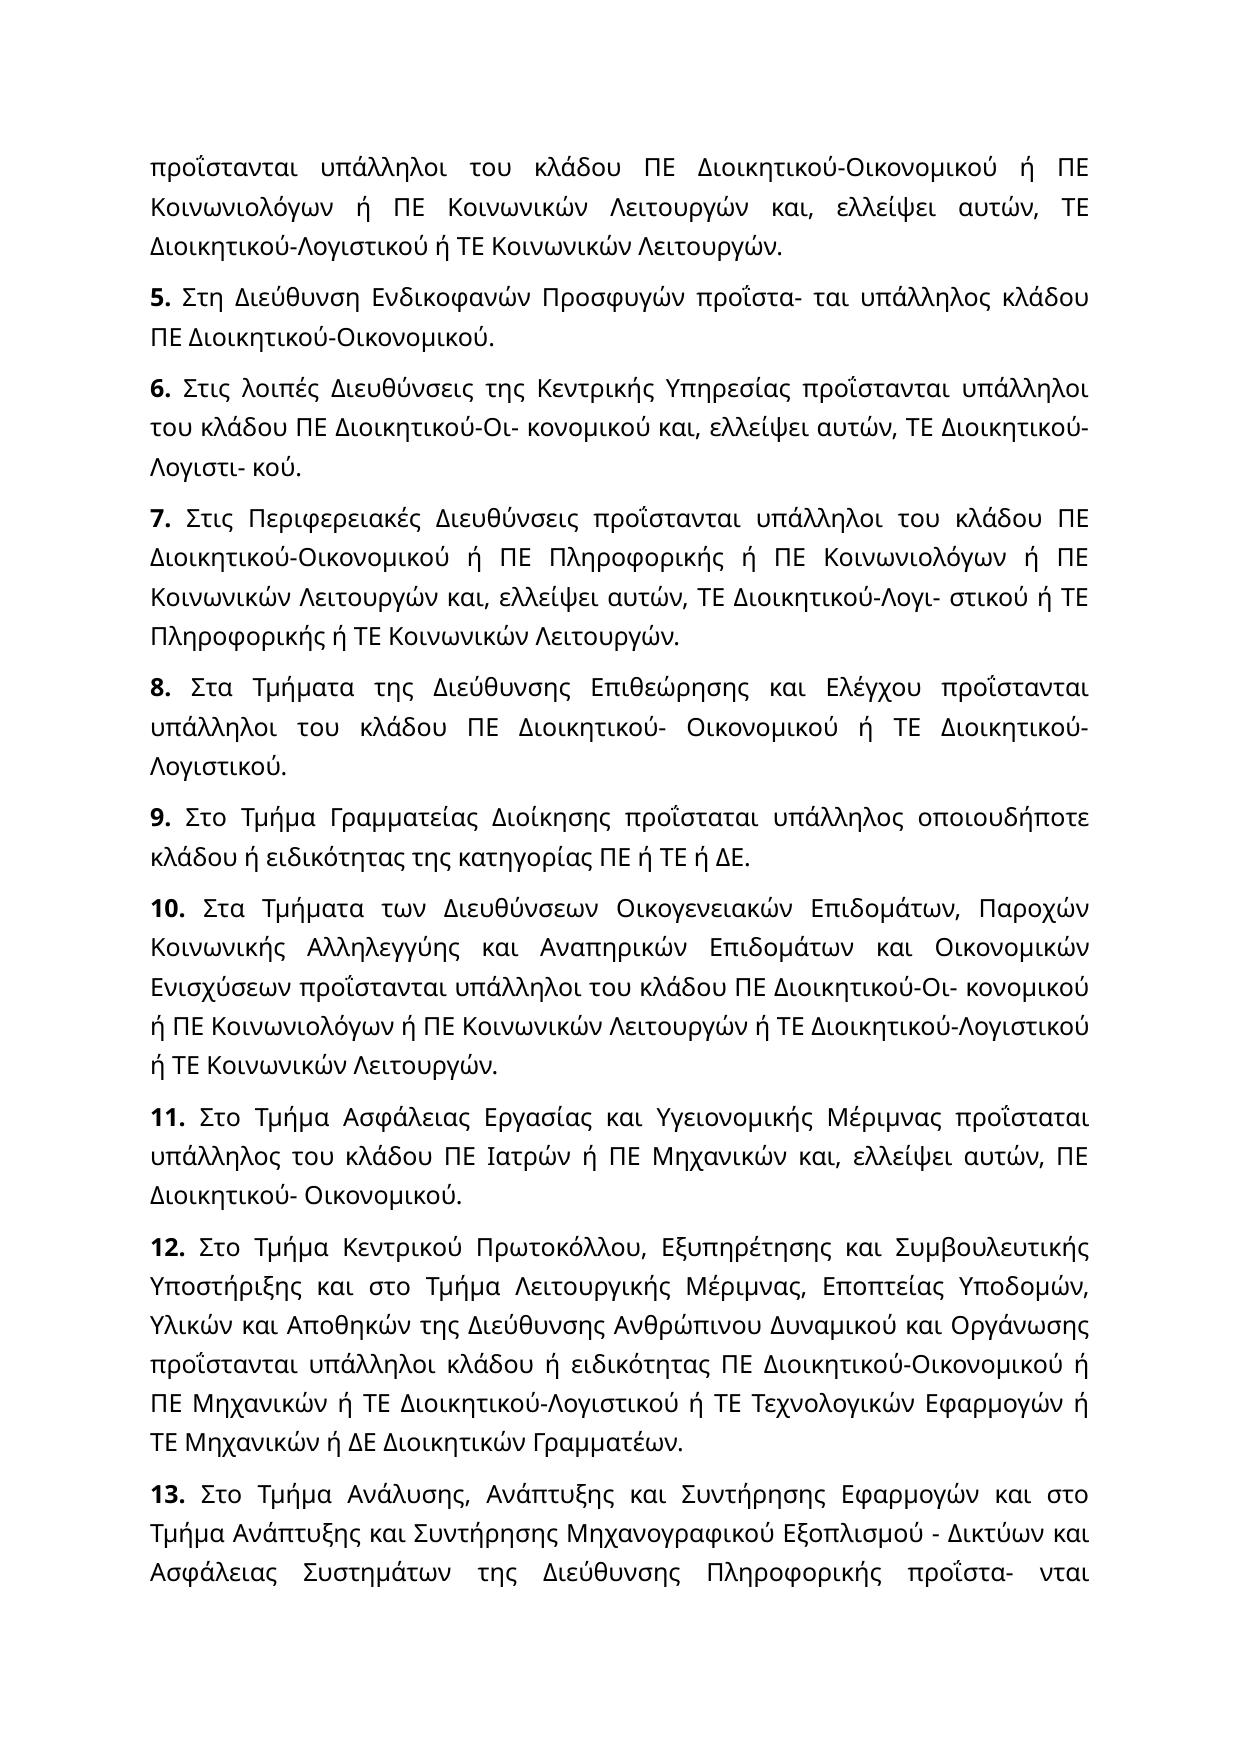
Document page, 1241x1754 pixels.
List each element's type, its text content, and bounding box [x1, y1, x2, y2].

text 10. Στα Τμήματα των Διευθύνσεων Οικογενειακών Επιδομάτων, Παροχών Κοινωνικής Αλληλεγγύης και Αναπηρικών Επιδομάτων και Οικονομικών Ενισχύσεων προΐστανται υπάλληλοι του κλάδου ΠΕ Διοικητικού-Οι- κονομικού ή ΠΕ Κοινωνιολόγων ή ΠΕ Κοινωνικών Λειτουργών ή ΤΕ Διοικητικού-Λογιστικού ή ΤΕ Κοινωνικών Λειτουργών. [150, 891, 1090, 1082]
text 12. Στο Τμήμα Κεντρικού Πρωτοκόλλου, Εξυπηρέτησης και Συμβουλευτικής Υποστήριξης και στο Τμήμα Λειτουργικής Μέριμνας, Εποπτείας Υποδομών, Υλικών και Αποθηκών της Διεύθυνσης Ανθρώπινου Δυναμικού και Οργάνωσης προΐστανται υπάλληλοι κλάδου ή ειδικότητας ΠΕ Διοικητικού-Οικονομικού ή ΠΕ Μηχανικών ή ΤΕ Διοικητικού-Λογιστικού ή ΤΕ Τεχνολογικών Εφαρμογών ή ΤΕ Μηχανικών ή ΔΕ Διοικητικών Γραμματέων. [150, 1229, 1090, 1459]
text προΐστανται υπάλληλοι του κλάδου ΠΕ Διοικητικού-Οικονομικού ή ΠΕ Κοινωνιολόγων ή ΠΕ Κοινωνικών Λειτουργών και, ελλείψει αυτών, ΤΕ Διοικητικού-Λογιστικού ή ΤΕ Κοινωνικών Λειτουργών. [150, 150, 1090, 262]
text 8. Στα Τμήματα της Διεύθυνσης Επιθεώρησης και Ελέγχου προΐστανται υπάλληλοι του κλάδου ΠΕ Διοικητικού- Οικονομικού ή ΤΕ Διοικητικού-Λογιστικού. [150, 670, 1090, 782]
text 5. Στη Διεύθυνση Ενδικοφανών Προσφυγών προΐστα- ται υπάλληλος κλάδου ΠΕ Διοικητικού-Οικονομικού. [150, 280, 1090, 353]
text 9. Στο Τμήμα Γραμματείας Διοίκησης προΐσταται υπάλληλος οποιουδήποτε κλάδου ή ειδικότητας της κατηγορίας ΠΕ ή ΤΕ ή ΔΕ. [150, 800, 1090, 873]
text 6. Στις λοιπές Διευθύνσεις της Κεντρικής Υπηρεσίας προΐστανται υπάλληλοι του κλάδου ΠΕ Διοικητικού-Οι- κονομικού και, ελλείψει αυτών, ΤΕ Διοικητικού-Λογιστι- κού. [150, 371, 1090, 483]
text 7. Στις Περιφερειακές Διευθύνσεις προΐστανται υπάλληλοι του κλάδου ΠΕ Διοικητικού-Οικονομικού ή ΠΕ Πληροφορικής ή ΠΕ Κοινωνιολόγων ή ΠΕ Κοινωνικών Λειτουργών και, ελλείψει αυτών, ΤΕ Διοικητικού-Λογι- στικού ή ΤΕ Πληροφορικής ή ΤΕ Κοινωνικών Λειτουργών. [150, 501, 1090, 652]
text 13. Στο Τμήμα Ανάλυσης, Ανάπτυξης και Συντήρησης Εφαρμογών και στο Τμήμα Ανάπτυξης και Συντήρησης Μηχανογραφικού Εξοπλισμού - Δικτύων και Ασφάλειας Συστημάτων της Διεύθυνσης Πληροφορικής προΐστα- νται [150, 1477, 1090, 1589]
text 11. Στο Τμήμα Ασφάλειας Εργασίας και Υγειονομικής Μέριμνας προΐσταται υπάλληλος του κλάδου ΠΕ Ιατρών ή ΠΕ Μηχανικών και, ελλείψει αυτών, ΠΕ Διοικητικού- Οικονομικού. [150, 1099, 1090, 1212]
